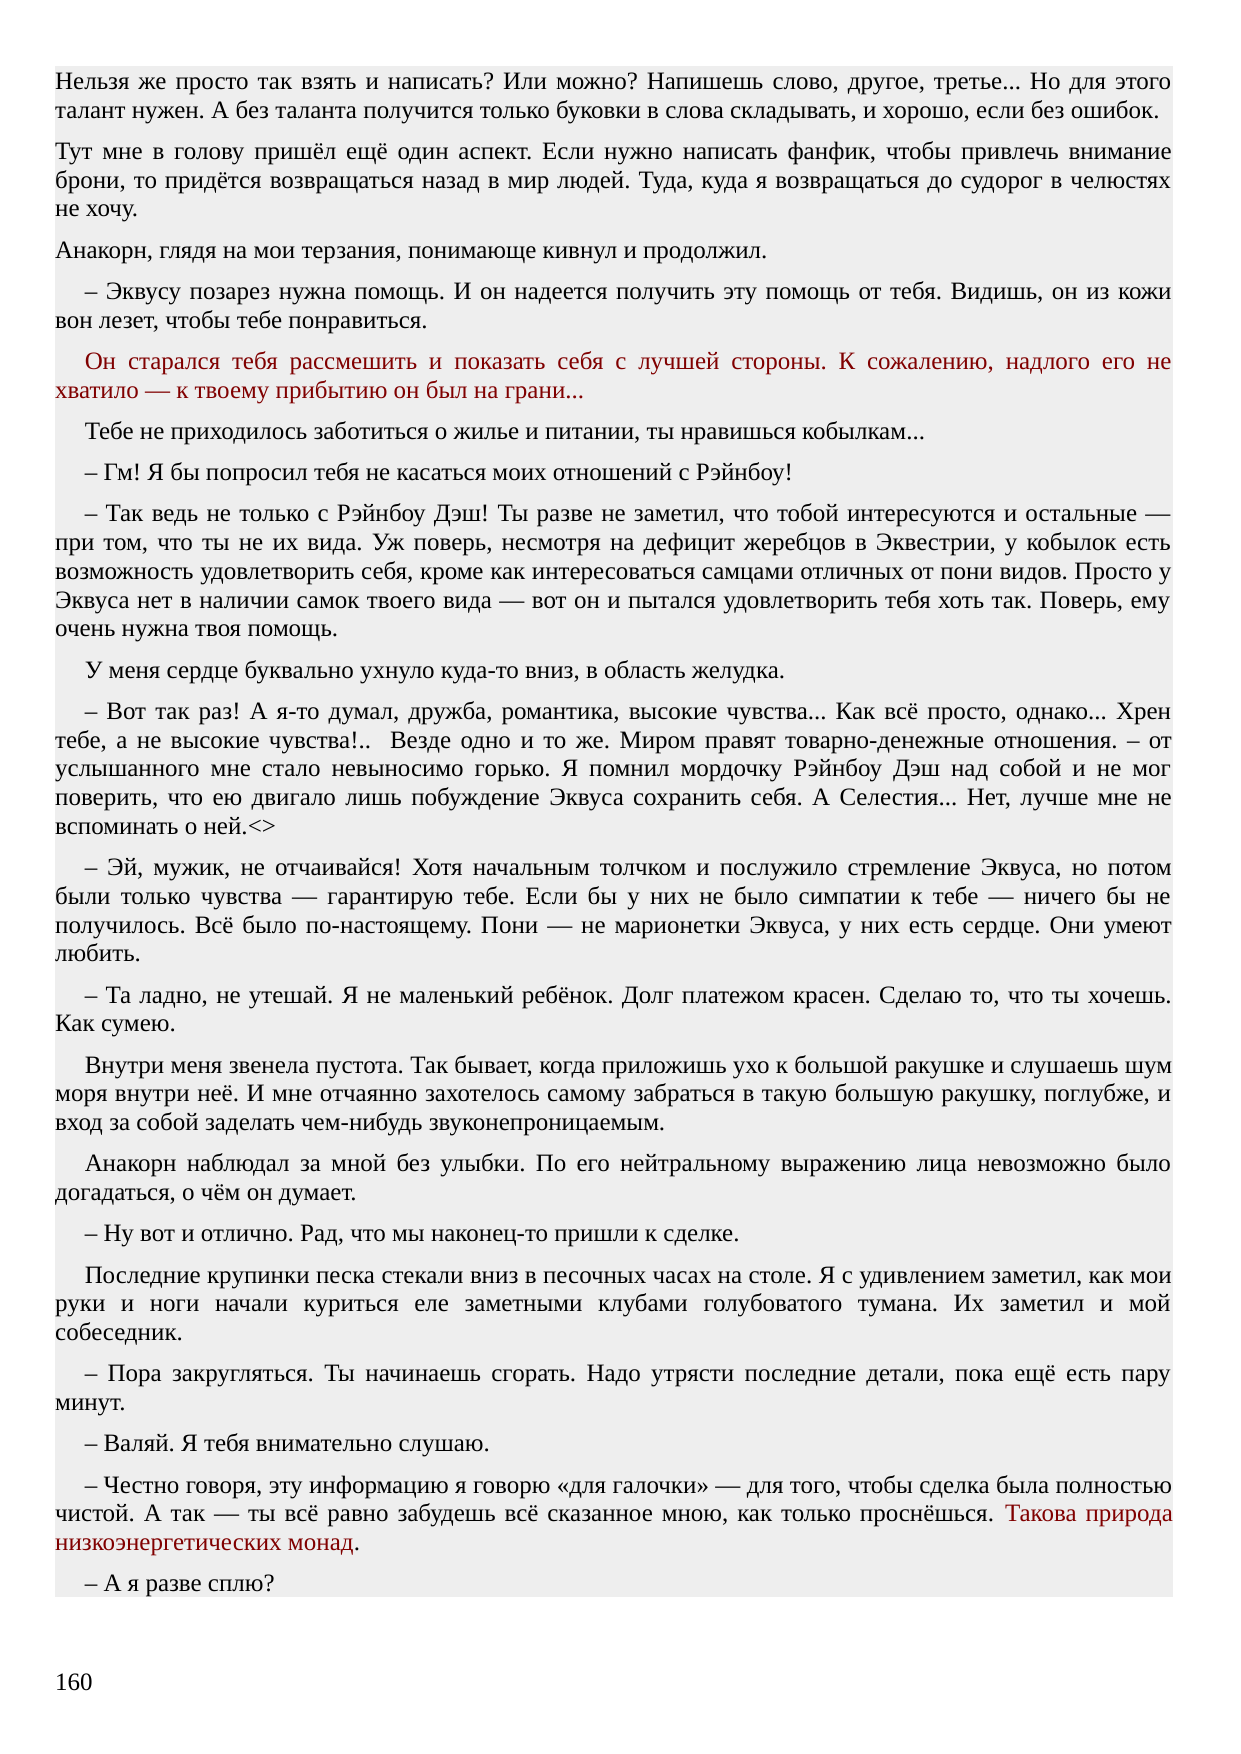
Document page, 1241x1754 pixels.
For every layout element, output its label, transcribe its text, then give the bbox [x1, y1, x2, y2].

text У меня сердце буквально ухнуло куда-то вниз, в область желудка. [55, 655, 1173, 683]
text Анакорн наблюдал за мной без улыбки. По его нейтральному выражению лица невозможно было догадаться, о чём он думает. [55, 1148, 1173, 1206]
text Он старался тебя рассмешить и показать себя с лучшей стороны. К сожалению, надлого его не хватило — к твоему прибытию он был на грани... [55, 346, 1173, 403]
text – Так ведь не только с Рэйнбоу Дэш! Ты разве не заметил, что тобой интересуются и остальные — при том, что ты не их вида. Уж поверь, несмотря на дефицит жеребцов в Эквестрии, у кобылок есть возможность удовлетворить себя, кроме как интересоваться самцами отличных от пони видов. Просто у Эквуса нет в наличии самок твоего вида — вот он и пытался удовлетворить тебя хоть так. Поверь, ему очень нужна твоя помощь. [55, 498, 1173, 642]
text Внутри меня звенела пустота. Так бывает, когда приложишь ухо к большой ракушке и слушаешь шум моря внутри неё. И мне отчаянно захотелось самому забраться в такую большую ракушку, поглубже, и вход за собой заделать чем-нибудь звуконепроницаемым. [55, 1050, 1173, 1136]
text Нельзя же просто так взять и написать? Или можно? Напишешь слово, другое, третье... Но для этого талант нужен. А без таланта получится только буковки в слова складывать, и хорошо, если без ошибок. [55, 66, 1173, 123]
text – Валяй. Я тебя внимательно слушаю. [55, 1428, 1173, 1457]
text – Та ладно, не утешай. Я не маленький ребёнок. Долг платежом красен. Сделаю то, что ты хочешь. Как сумею. [55, 980, 1173, 1037]
text – А я разве сплю? [55, 1568, 1173, 1597]
text – Эквусу позарез нужна помощь. И он надеется получить эту помощь от тебя. Видишь, он из кожи вон лезет, чтобы тебе понравиться. [55, 276, 1173, 333]
text – Эй, мужик, не отчаивайся! Хотя начальным толчком и послужило стремление Эквуса, но потом были только чувства — гарантирую тебе. Если бы у них не было симпатии к тебе — ничего бы не получилось. Всё было по-настоящему. Пони — не марионетки Эквуса, у них есть сердце. Они умеют любить. [55, 852, 1173, 967]
text – Ну вот и отлично. Рад, что мы наконец-то пришли к сделке. [55, 1218, 1173, 1247]
text – Пора закругляться. Ты начинаешь сгорать. Надо утрясти последние детали, пока ещё есть пару минут. [55, 1358, 1173, 1416]
text – Вот так раз! А я-то думал, дружба, романтика, высокие чувства... Как всё просто, однако... Хрен тебе, а не высокие чувства!.. Везде одно и то же. Миром правят товарно-денежные отношения. – от услышанного мне стало невыносимо горько. Я помнил мордочку Рэйнбоу Дэш над собой и не мог поверить, что ею двигало лишь побуждение Эквуса сохранить себя. А Селестия... Нет, лучше мне не вспоминать о ней.<> [55, 696, 1173, 840]
text Последние крупинки песка стекали вниз в песочных часах на столе. Я с удивлением заметил, как мои руки и ноги начали куриться еле заметными клубами голубоватого тумана. Их заметил и мой собеседник. [55, 1260, 1173, 1346]
text – Гм! Я бы попросил тебя не касаться моих отношений с Рэйнбоу! [55, 457, 1173, 486]
text Тут мне в голову пришёл ещё один аспект. Если нужно написать фанфик, чтобы привлечь внимание брони, то придётся возвращаться назад в мир людей. Туда, куда я возвращаться до судорог в челюстях не хочу. [55, 136, 1173, 222]
text Тебе не приходилось заботиться о жилье и питании, ты нравишься кобылкам... [55, 416, 1173, 445]
text – Честно говоря, эту информацию я говорю «для галочки» — для того, чтобы сделка была полностью чистой. А так — ты всё равно забудешь всё сказанное мною, как только проснёшься. Такова природа низкоэнергетических монад. [55, 1470, 1173, 1556]
text Анакорн, глядя на мои терзания, понимающе кивнул и продолжил. [55, 235, 1173, 263]
